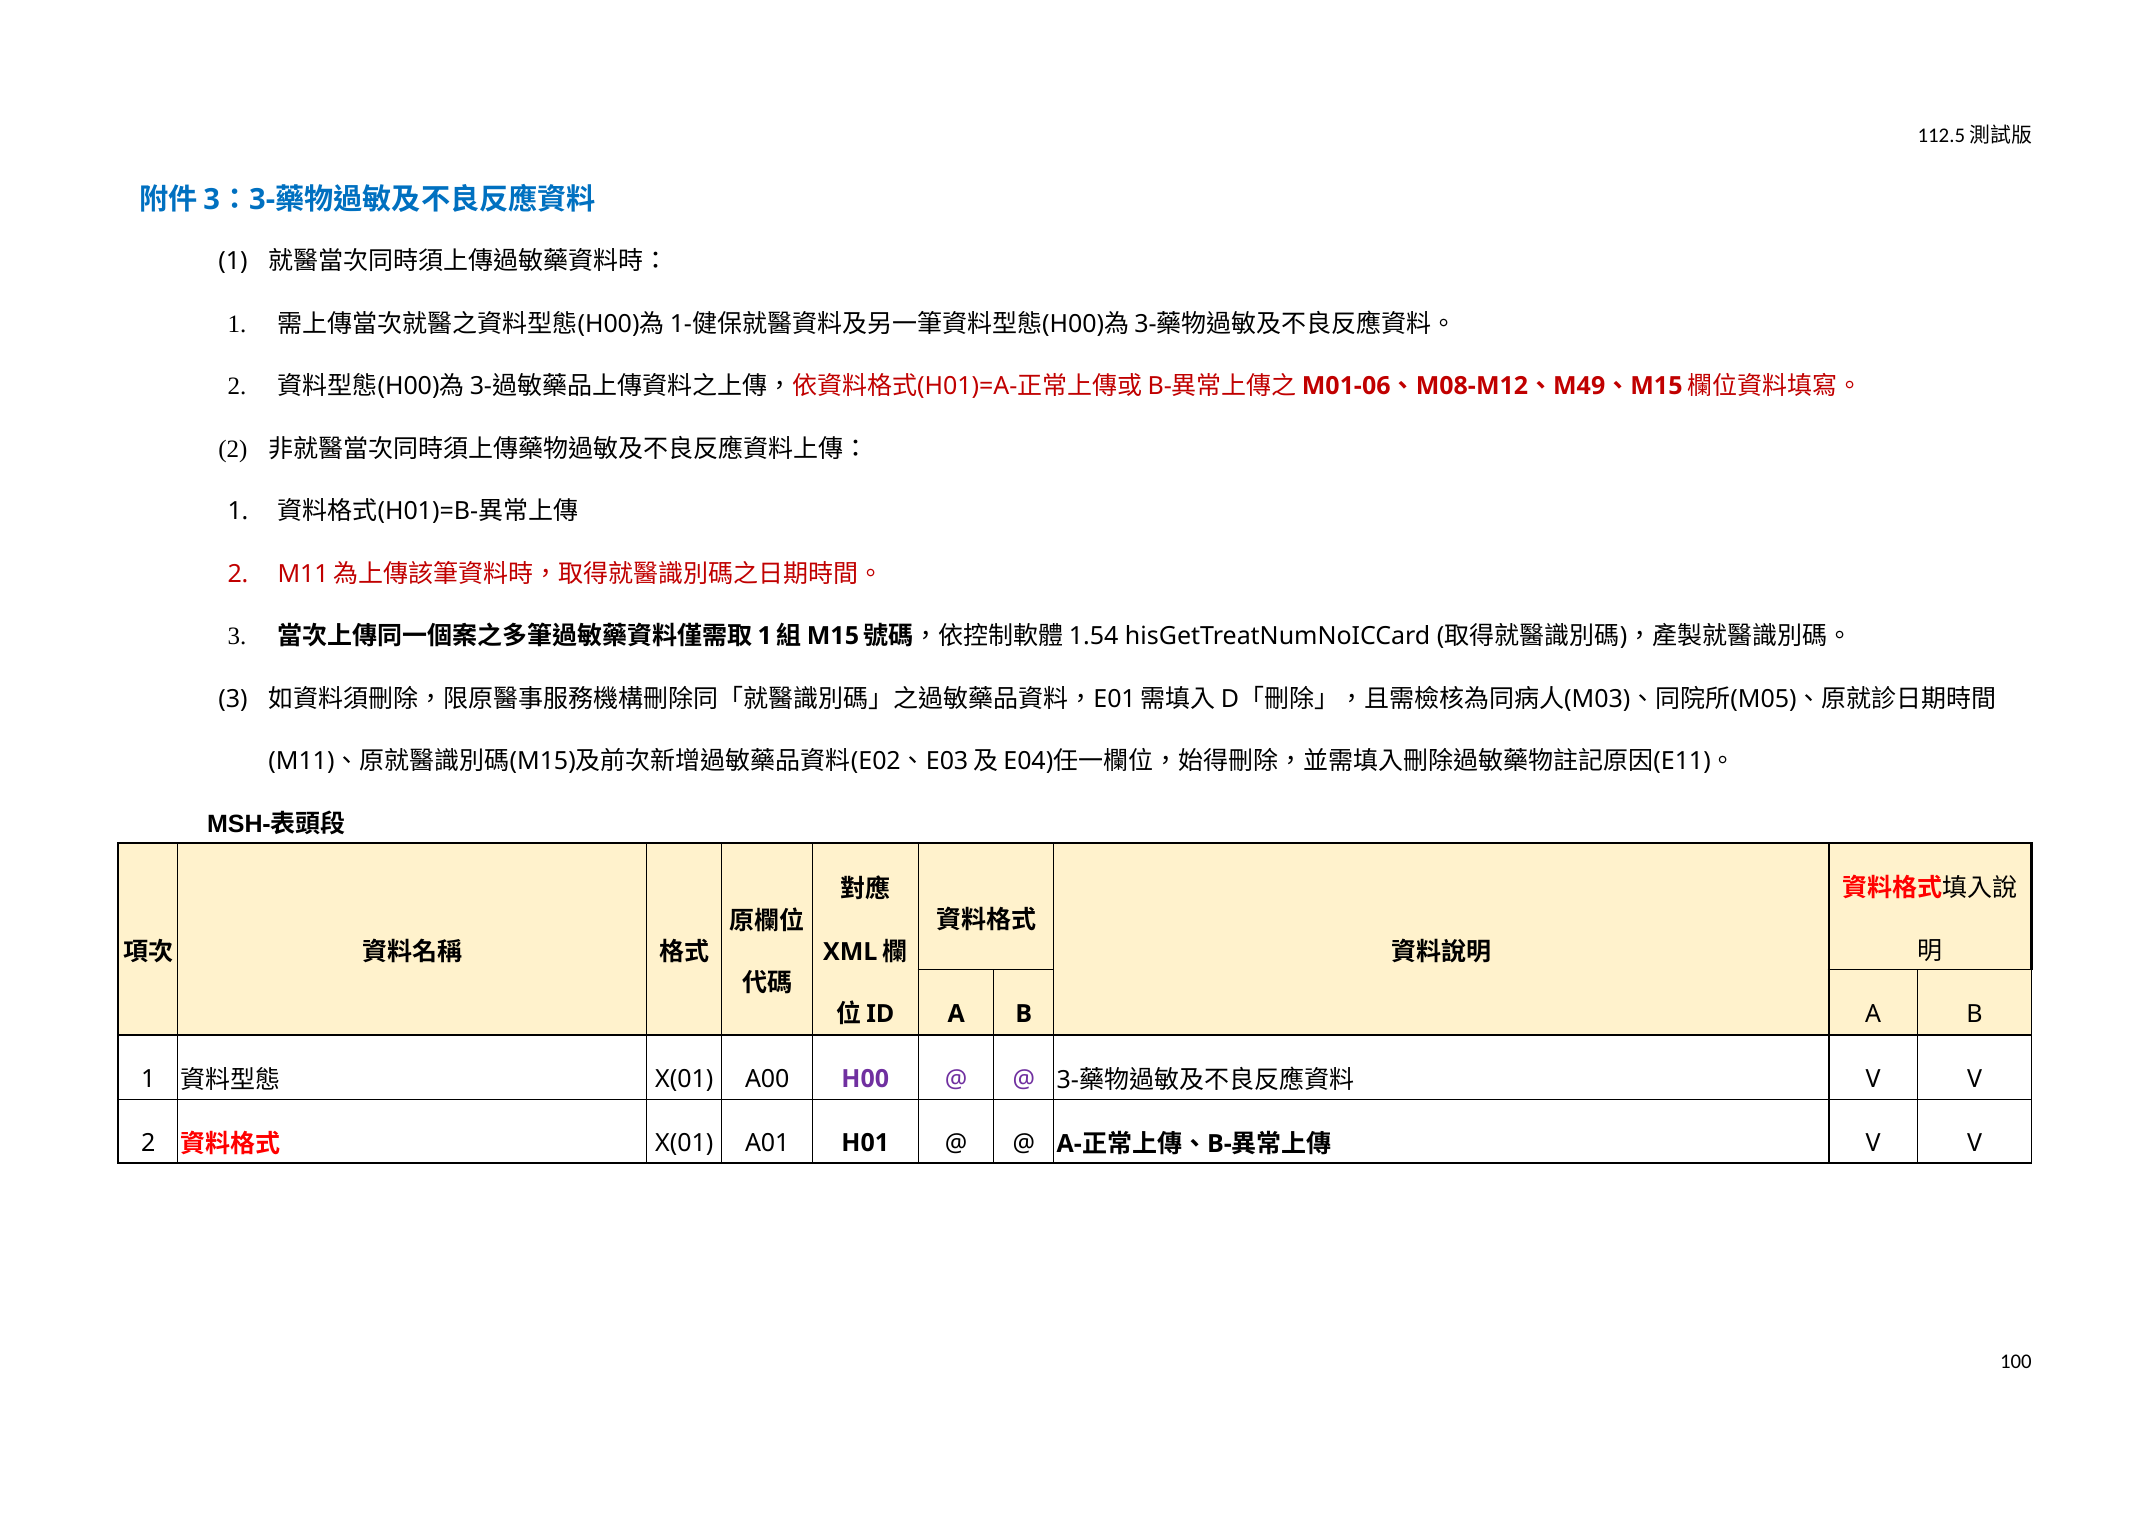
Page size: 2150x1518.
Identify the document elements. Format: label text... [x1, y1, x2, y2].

table_cell H01 [813, 1100, 918, 1162]
table_header 資料名稱 [178, 844, 646, 1034]
table_cell @ [994, 1036, 1053, 1098]
table_cell A00 [722, 1036, 812, 1098]
table_cell 資料格式 [178, 1100, 646, 1162]
table_header 資料說明 [1054, 844, 1828, 1034]
table_cell X(01) [647, 1100, 721, 1162]
table_cell 1 [119, 1036, 177, 1098]
table_cell V [1830, 1036, 1917, 1098]
table_header 項次 [119, 844, 177, 1034]
subtitle MSH-表頭段 [207, 780, 2031, 842]
table_cell V [1918, 1036, 2031, 1098]
table_cell X(01) [647, 1036, 721, 1098]
list 需上傳當次就醫之資料型態(H00)為1-健保就醫資料及另一筆資料型態(H00)為3-藥物過敏及不良反應資料。 [227, 280, 2031, 342]
table_cell A01 [722, 1100, 812, 1162]
table_header 資料格式 [919, 844, 1053, 969]
table_cell B [994, 970, 1053, 1034]
list 就醫當次同時須上傳過敏藥資料時： [218, 217, 2031, 280]
table_cell @ [994, 1100, 1053, 1162]
table_cell V [1918, 1100, 2031, 1162]
table_cell 3-藥物過敏及不良反應資料 [1054, 1036, 1828, 1098]
list 如資料須刪除，限原醫事服務機構刪除同「就醫識別碼」之過敏藥品資料，E01需填入D「刪除」，且需檢核為同病人(M03)、同院所(M05)、原就診日期時間(M11)、原就醫識別碼(M15)及前次新增過敏藥品資料(E02、E03及E04)任一欄位，始得刪除，並需填入刪除過敏藥物註記原因(E11)。 [218, 655, 2031, 780]
table_header 資料格式填入說明 [1830, 844, 2030, 969]
list 資料型態(H00)為3-過敏藥品上傳資料之上傳，依資料格式(H01)=A-正常上傳或B-異常上傳之M01-06、M08-M12、M49、M15欄位資料填寫。 [227, 342, 2031, 405]
table_header 原欄位代碼 [722, 844, 812, 1034]
table_cell 資料型態 [178, 1036, 646, 1098]
table_cell @ [919, 1036, 993, 1098]
table_cell V [1830, 1100, 1917, 1162]
list 當次上傳同一個案之多筆過敏藥資料僅需取1組M15號碼，依控制軟體1.54 hisGetTreatNumNoICCard (取得就醫識別碼)，產製就醫識別碼。 [227, 592, 2031, 655]
table_header 對應XML欄位ID [813, 844, 918, 1034]
list M11為上傳該筆資料時，取得就醫識別碼之日期時間。 [227, 530, 2031, 592]
table_cell 2 [119, 1100, 177, 1162]
list 資料格式(H01)=B-異常上傳 [227, 467, 2031, 530]
table_header 格式 [647, 844, 721, 1034]
table_cell A-正常上傳、B-異常上傳 [1054, 1100, 1828, 1162]
table_cell A [919, 970, 993, 1034]
table_cell @ [919, 1100, 993, 1162]
list 非就醫當次同時須上傳藥物過敏及不良反應資料上傳： [218, 405, 2031, 467]
table_cell A [1830, 970, 1917, 1034]
table_cell H00 [813, 1036, 918, 1098]
text 附件3：3-藥物過敏及不良反應資料 [139, 155, 2031, 217]
table_cell B [1918, 970, 2031, 1034]
